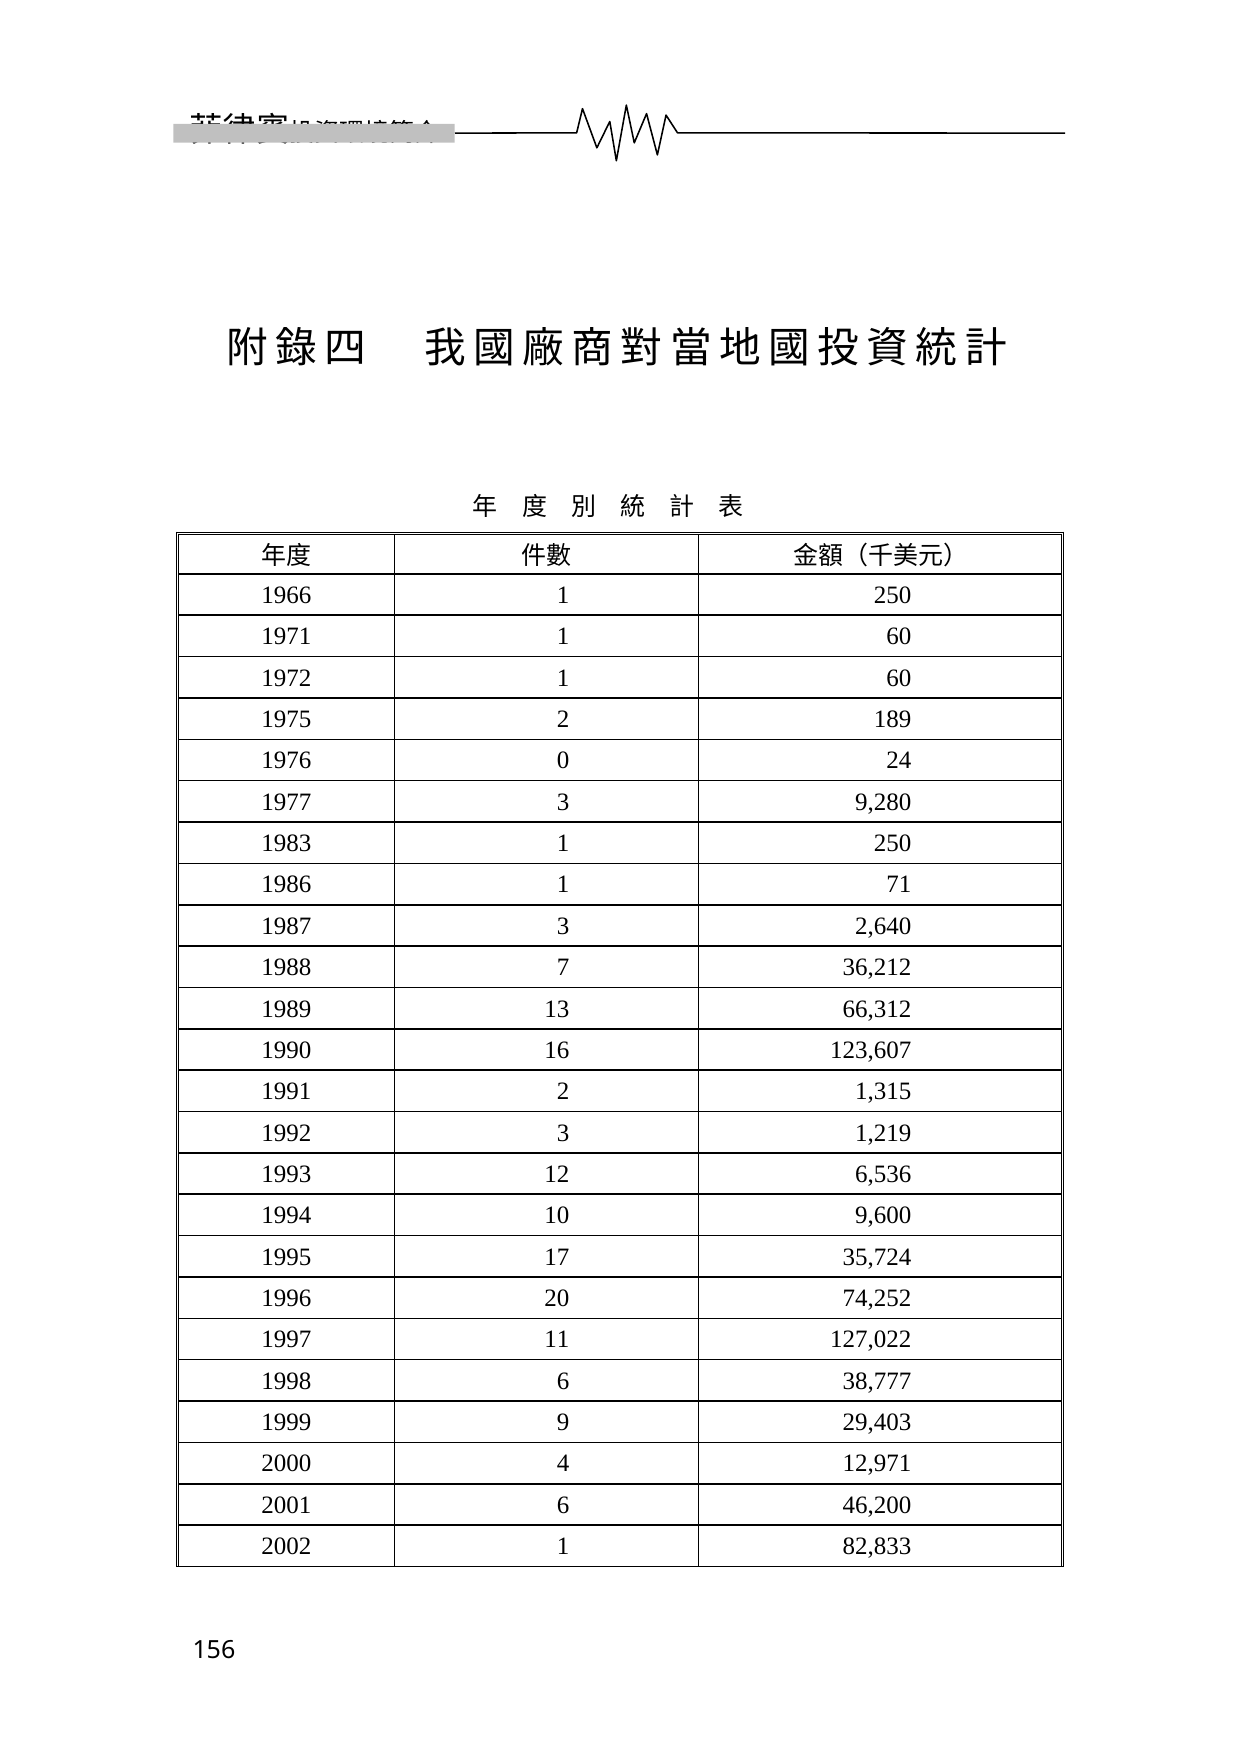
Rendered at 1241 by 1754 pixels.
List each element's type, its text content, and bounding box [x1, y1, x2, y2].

table_cell 1 [395, 616, 698, 656]
table_cell 1987 [179, 906, 394, 945]
table_cell 123,607 [699, 1030, 1061, 1069]
table_cell 3 [395, 1112, 698, 1152]
table_cell 1,219 [699, 1112, 1061, 1152]
table_cell 7 [395, 947, 698, 987]
table_cell 17 [395, 1236, 698, 1276]
table_cell 250 [699, 575, 1061, 614]
table_cell 1989 [179, 988, 394, 1028]
table_cell 24 [699, 740, 1061, 780]
text 年度別統計表 [178, 478, 1063, 532]
table_cell 12 [395, 1154, 698, 1193]
table_cell 2001 [179, 1485, 394, 1524]
table_cell 46,200 [699, 1485, 1061, 1524]
table_cell 60 [699, 616, 1061, 656]
table_cell 71 [699, 864, 1061, 904]
table_cell 6 [395, 1360, 698, 1400]
table_cell 1972 [179, 657, 394, 697]
table_header 年度 [179, 535, 394, 573]
table_cell 1995 [179, 1236, 394, 1276]
table_cell 35,724 [699, 1236, 1061, 1276]
table_cell 6,536 [699, 1154, 1061, 1193]
table_cell 9,280 [699, 781, 1061, 821]
table_cell 6 [395, 1485, 698, 1524]
table_cell 1992 [179, 1112, 394, 1152]
table_cell 1998 [179, 1360, 394, 1400]
table_cell 60 [699, 657, 1061, 697]
table_cell 1993 [179, 1154, 394, 1193]
table_cell 1996 [179, 1278, 394, 1317]
table_cell 1999 [179, 1402, 394, 1441]
table_cell 1966 [179, 575, 394, 614]
table_cell 127,022 [699, 1319, 1061, 1359]
table_cell 2,640 [699, 906, 1061, 945]
table_cell 3 [395, 781, 698, 821]
table_cell 13 [395, 988, 698, 1028]
table_cell 1977 [179, 781, 394, 821]
table_cell 16 [395, 1030, 698, 1069]
table_cell 29,403 [699, 1402, 1061, 1441]
table_cell 1 [395, 575, 698, 614]
table_cell 1983 [179, 823, 394, 862]
table_cell 1990 [179, 1030, 394, 1069]
text 附錄四 我國廠商對當地國投資統計 [178, 291, 1063, 398]
table_cell 10 [395, 1195, 698, 1235]
table_cell 74,252 [699, 1278, 1061, 1317]
table_cell 1986 [179, 864, 394, 904]
table_cell 38,777 [699, 1360, 1061, 1400]
table_cell 20 [395, 1278, 698, 1317]
table_cell 12,971 [699, 1443, 1061, 1483]
table_cell 1976 [179, 740, 394, 780]
table_cell 9,600 [699, 1195, 1061, 1235]
table_cell 1 [395, 864, 698, 904]
table_cell 1997 [179, 1319, 394, 1359]
table_cell 1975 [179, 699, 394, 738]
table_cell 1 [395, 1526, 698, 1566]
table_header 件數 [395, 535, 698, 573]
table_header 金額（千美元） [699, 535, 1061, 573]
table_cell 2000 [179, 1443, 394, 1483]
table_cell 11 [395, 1319, 698, 1359]
table_cell 1,315 [699, 1071, 1061, 1111]
table_cell 1991 [179, 1071, 394, 1111]
table_cell 66,312 [699, 988, 1061, 1028]
table_cell 2002 [179, 1526, 394, 1566]
table_cell 9 [395, 1402, 698, 1441]
table_cell 0 [395, 740, 698, 780]
table_cell 2 [395, 1071, 698, 1111]
table_cell 3 [395, 906, 698, 945]
table_cell 82,833 [699, 1526, 1061, 1566]
table_cell 36,212 [699, 947, 1061, 987]
table_cell 1 [395, 657, 698, 697]
table_cell 1994 [179, 1195, 394, 1235]
table_cell 2 [395, 699, 698, 738]
table_cell 1 [395, 823, 698, 862]
table_cell 189 [699, 699, 1061, 738]
table_cell 4 [395, 1443, 698, 1483]
table_cell 250 [699, 823, 1061, 862]
table_cell 1988 [179, 947, 394, 987]
table_cell 1971 [179, 616, 394, 656]
